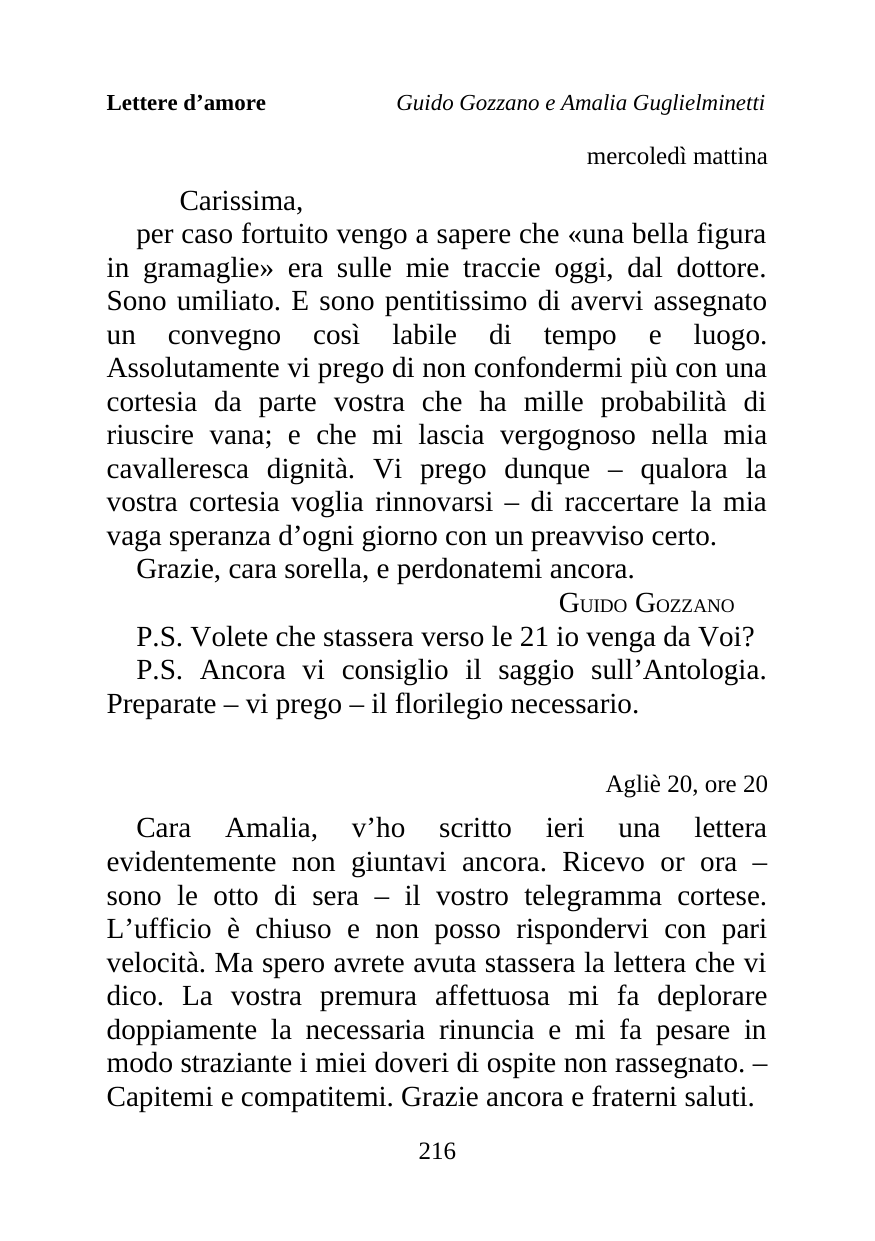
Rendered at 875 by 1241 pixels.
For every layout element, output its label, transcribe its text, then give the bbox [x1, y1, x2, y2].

text P.S. Volete che stassera verso le 21 io venga da Voi? [106, 619, 768, 652]
text Agliè 20, ore 20 [106, 769, 768, 798]
text Guido Gozzano [558, 585, 768, 619]
text Carissima, [106, 183, 768, 216]
text P.S. Ancora vi consiglio il saggio sull’Antologia. Preparate – vi prego – il florilegio necessario. [106, 652, 768, 719]
text Cara Amalia, v’ho scritto ieri una lettera evidentemente non giuntavi ancora. Ricevo or ora – sono le otto di sera – il vostro telegramma cortese. L’ufficio è chiuso e non posso rispondervi con pari velocità. Ma spero avrete avuta stassera la lettera che vi dico. La vostra premura affettuosa mi fa deplorare doppiamente la necessaria rinuncia e mi fa pesare in modo straziante i miei doveri di ospite non rassegnato. – Capitemi e compatitemi. Grazie ancora e fraterni saluti. [106, 811, 768, 1112]
text per caso fortuito vengo a sapere che «una bella figura in gramaglie» era sulle mie traccie oggi, dal dottore. Sono umiliato. E sono pentitissimo di avervi assegnato un convegno così labile di tempo e luogo. Assolutamente vi prego di non confondermi più con una cortesia da parte vostra che ha mille probabilità di riuscire vana; e che mi lascia vergognoso nella mia cavalleresca dignità. Vi prego dunque – qualora la vostra cortesia voglia rinnovarsi – di raccertare la mia vaga speranza d’ogni giorno con un preavviso certo. [106, 216, 768, 552]
text Grazie, cara sorella, e perdonatemi ancora. [106, 552, 768, 585]
text mercoledì mattina [106, 141, 768, 170]
